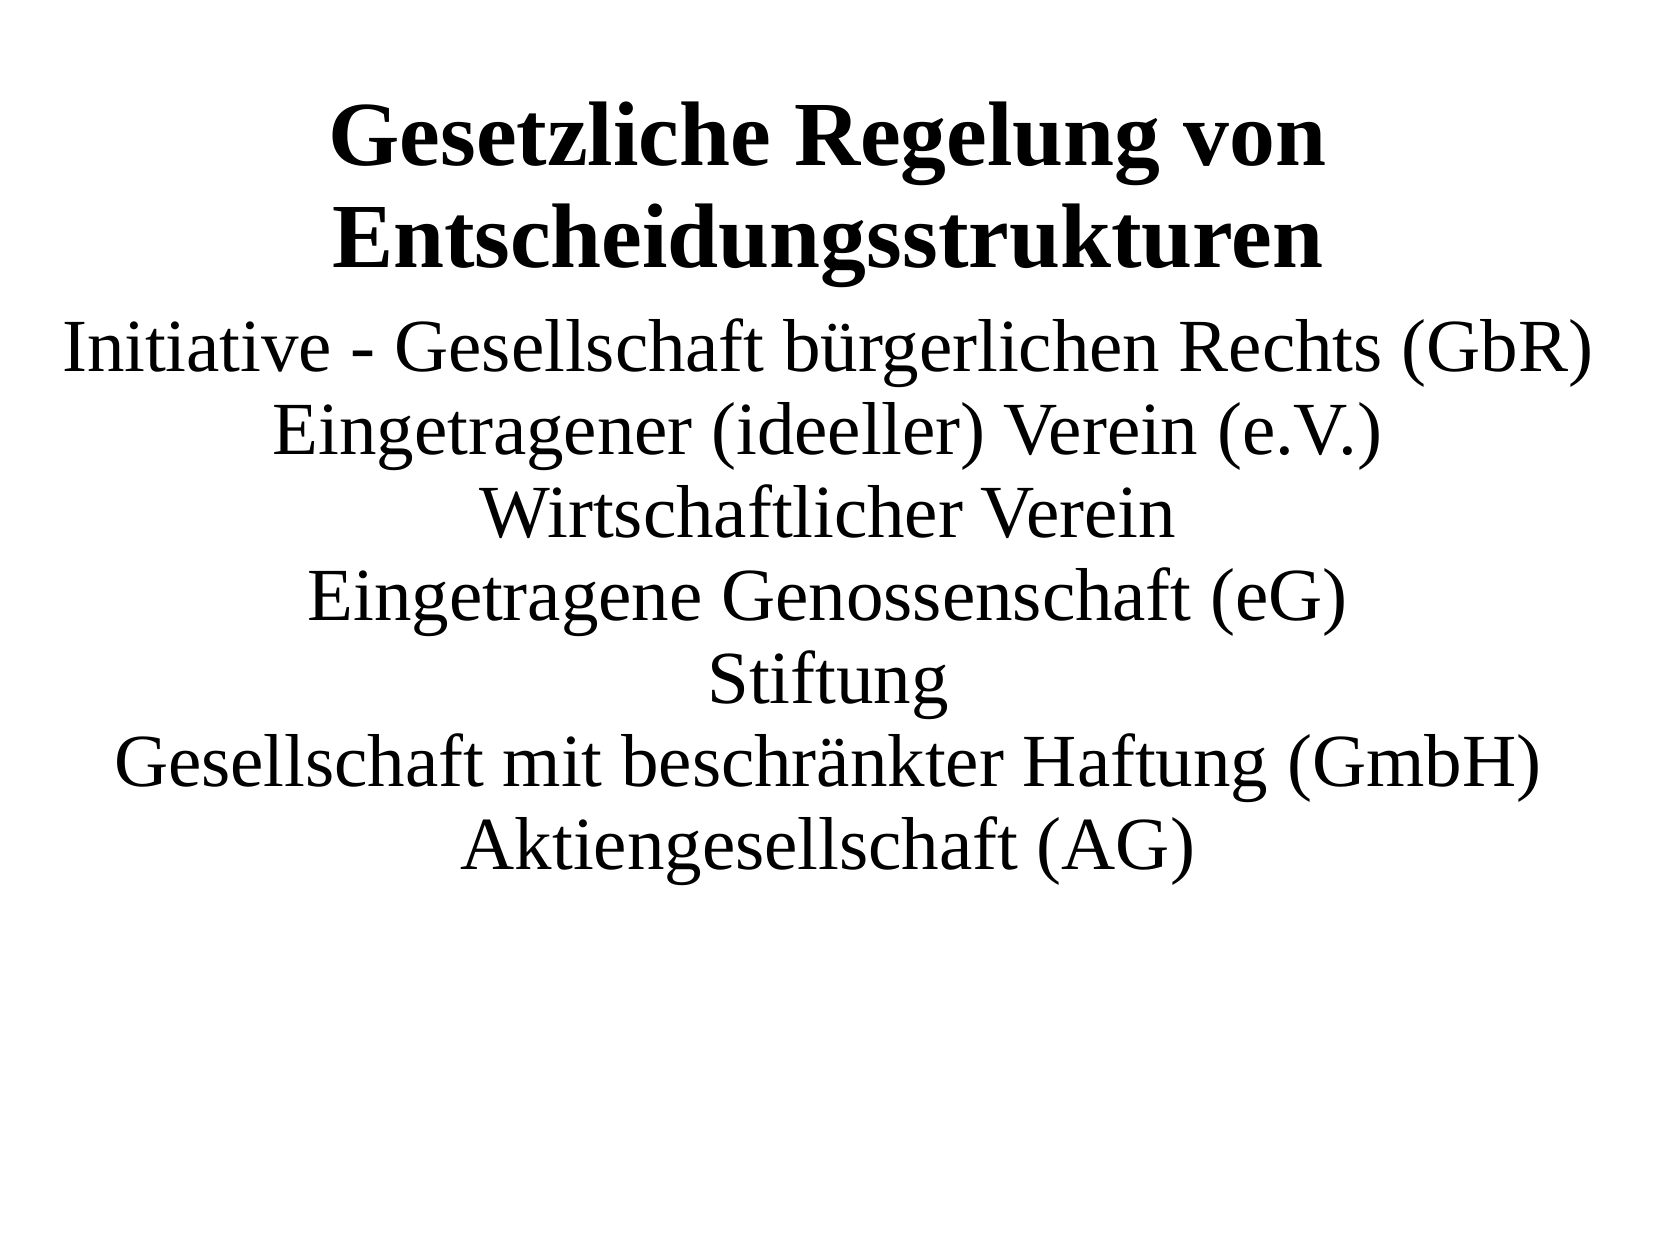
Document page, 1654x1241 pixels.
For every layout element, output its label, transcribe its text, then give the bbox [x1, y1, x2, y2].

text_box Gesetzliche Regelung von Entscheidungsstrukturen Initiative - Gesellschaft bürgerlichen Rechts (GbR) Eingetragener (ideeller) Verein (e.V.) Wirtschaftlicher Verein Eingetragene Genossenschaft (eG) Stiftung Gesellschaft mit beschränkter Haftung (GmbH) Aktiengesellschaft (AG) [47, 76, 1613, 894]
text_box [1062, 708, 1093, 779]
